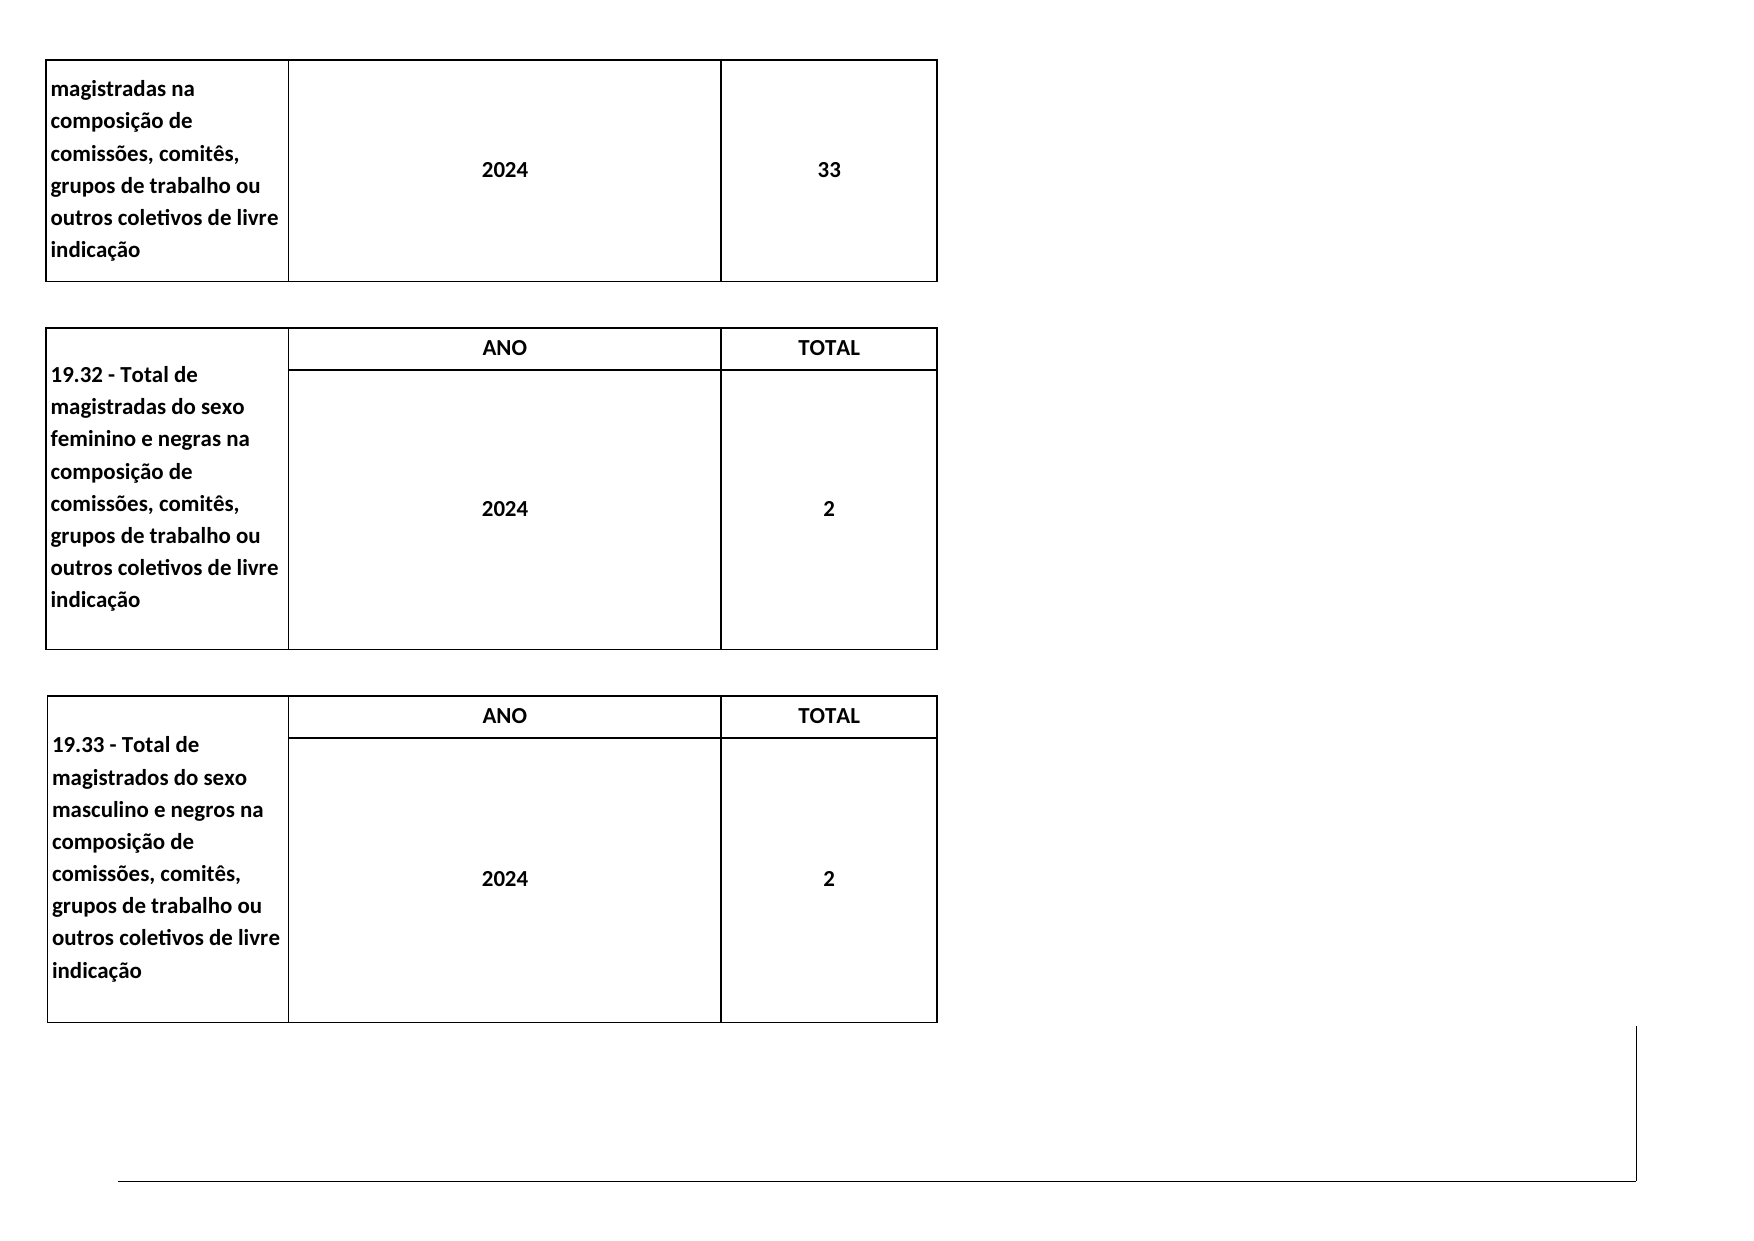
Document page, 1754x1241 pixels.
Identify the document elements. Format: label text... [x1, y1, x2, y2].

table_header TOTAL [722, 697, 936, 737]
table_header TOTAL [722, 329, 936, 369]
table_cell 2 [722, 739, 936, 1021]
table_cell 33 [722, 61, 936, 281]
table_cell 2 [722, 371, 936, 649]
table_cell 2024 [289, 371, 720, 649]
table_cell 2024 [289, 739, 720, 1021]
table_header ANO [289, 329, 720, 369]
table_header 19.32 - Total de magistradas do sexo feminino e negras na composição de comissões, comitês, grupos de trabalho ou outros coletivos de livre indicação [47, 329, 288, 649]
table_cell 2024 [289, 61, 720, 281]
table_header magistradas na composição de comissões, comitês, grupos de trabalho ou outros coletivos de livre indicação [47, 61, 288, 281]
table_header 19.33 - Total de magistrados do sexo masculino e negros na composição de comissões, comitês, grupos de trabalho ou outros coletivos de livre indicação [48, 697, 288, 1021]
table_header ANO [289, 697, 720, 737]
